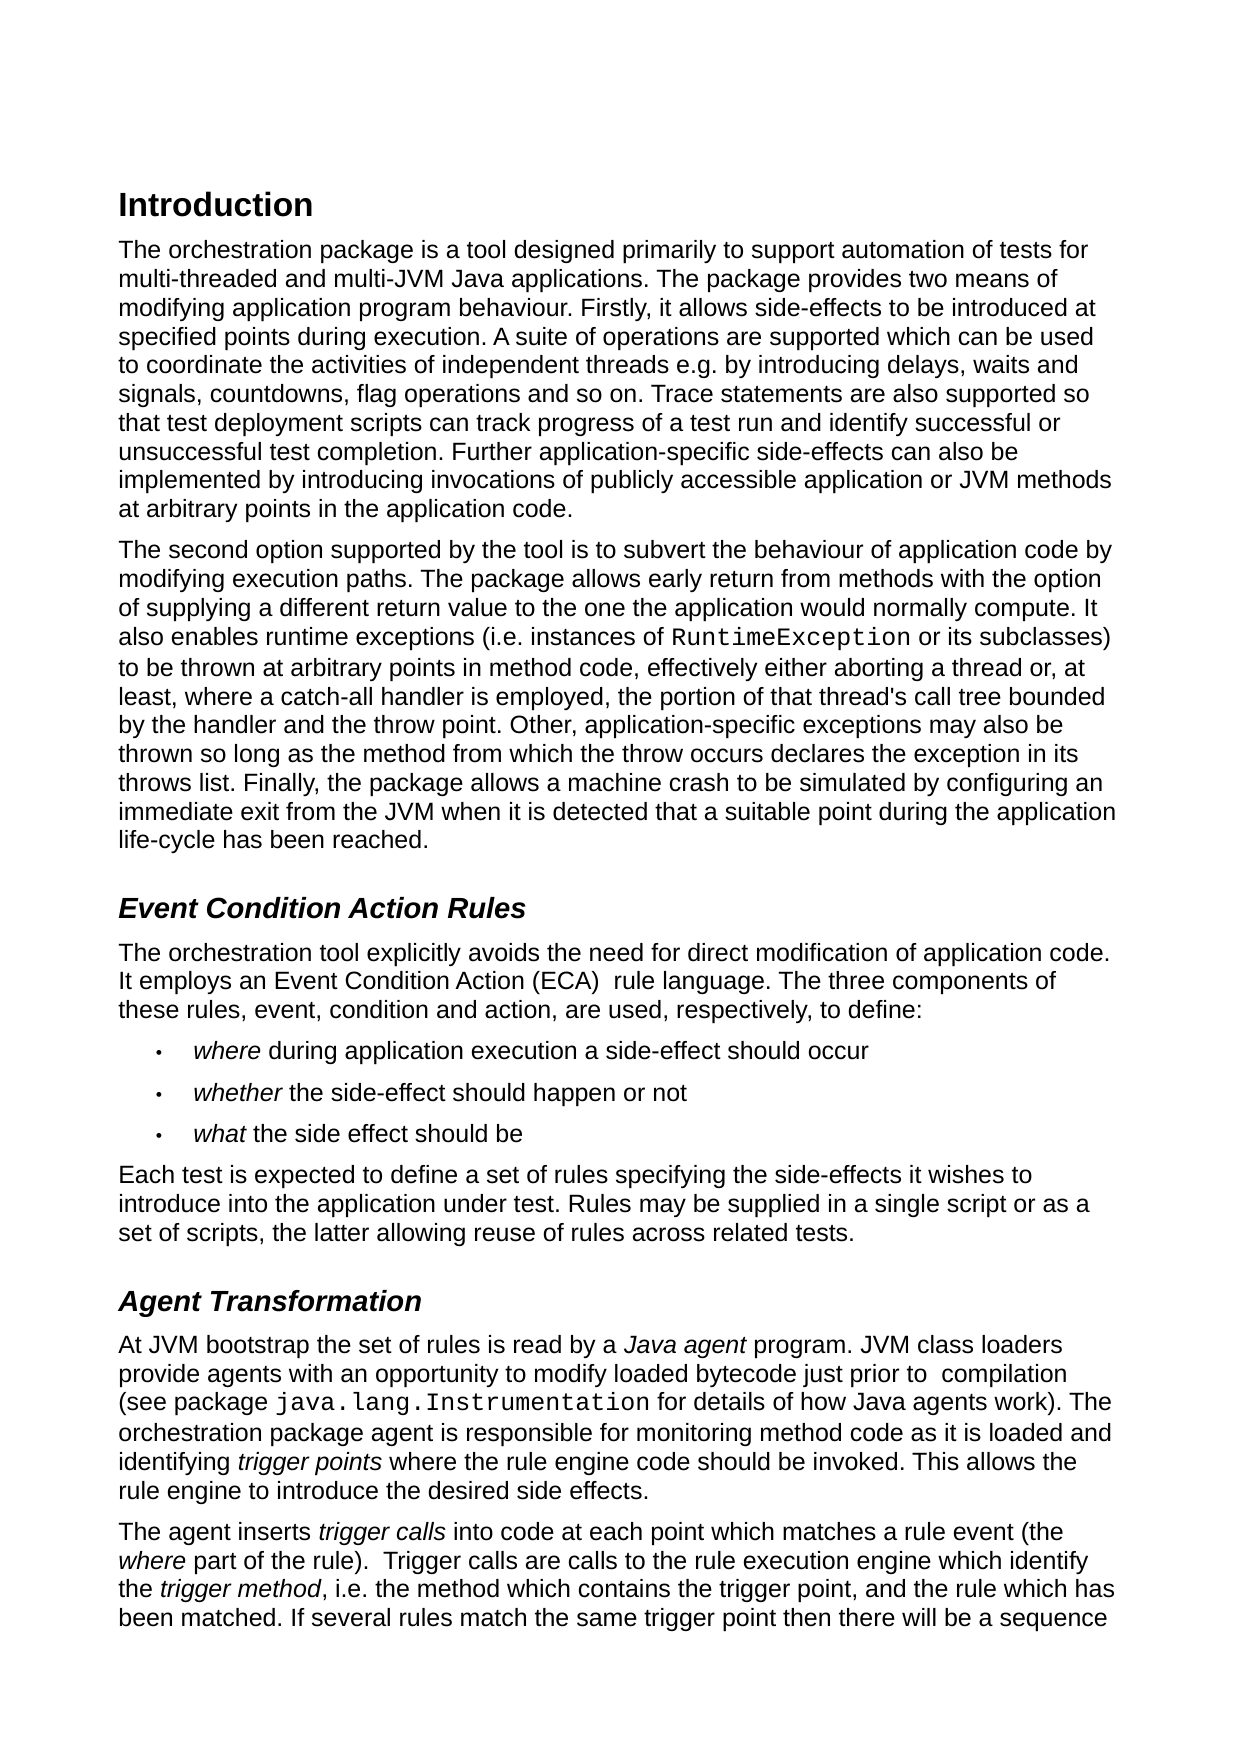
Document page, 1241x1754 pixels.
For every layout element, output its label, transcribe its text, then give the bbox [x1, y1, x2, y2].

text The orchestration package is a tool designed primarily to support automation of tests for multi-threaded and multi-JVM Java applications. The package provides two means of modifying application program behaviour. Firstly, it allows side-effects to be introduced at specified points during execution. A suite of operations are supported which can be used to coordinate the activities of independent threads e.g. by introducing delays, waits and signals, countdowns, flag operations and so on. Trace statements are also supported so that test deployment scripts can track progress of a test run and identify successful or unsuccessful test completion. Further application-specific side-effects can also be implemented by introducing invocations of publicly accessible application or JVM methods at arbitrary points in the application code. [118, 236, 1122, 523]
text Each test is expected to define a set of rules specifying the side-effects it wishes to introduce into the application under test. Rules may be supplied in a single script or as a set of scripts, the latter allowing reuse of rules across related tests. [118, 1160, 1122, 1246]
text At JVM bootstrap the set of rules is read by a Java agent program. JVM class loaders provide agents with an opportunity to modify loaded bytecode just prior to compilation (see package java.lang.Instrumentation for details of how Java agents work). The orchestration package agent is responsible for monitoring method code as it is loaded and identifying trigger points where the rule engine code should be invoked. This allows the rule engine to introduce the desired side effects. [118, 1330, 1122, 1504]
subtitle Event Condition Action Rules [118, 891, 1122, 925]
list where during application execution a side-effect should occur [156, 1036, 1122, 1065]
text The second option supported by the tool is to subvert the behaviour of application code by modifying execution paths. The package allows early return from methods with the option of supplying a different return value to the one the application would normally compute. It also enables runtime exceptions (i.e. instances of RuntimeException or its subclasses) to be thrown at arbitrary points in method code, effectively either aborting a thread or, at least, where a catch-all handler is employed, the portion of that thread's call tree bounded by the handler and the throw point. Other, application-specific exceptions may also be thrown so long as the method from which the throw occurs declares the exception in its throws list. Finally, the package allows a machine crash to be simulated by configuring an immediate exit from the JVM when it is detected that a suitable point during the application life-cycle has been reached. [118, 536, 1122, 854]
list what the side effect should be [156, 1119, 1122, 1147]
subtitle Agent Transformation [118, 1284, 1122, 1317]
text The agent inserts trigger calls into code at each point which matches a rule event (the where part of the rule). Trigger calls are calls to the rule execution engine which identify the trigger method, i.e. the method which contains the trigger point, and the rule which has been matched. If several rules match the same trigger point then there will be a sequence [118, 1517, 1122, 1632]
subtitle Introduction [118, 184, 1122, 223]
text The orchestration tool explicitly avoids the need for direct modification of application code. It employs an Event Condition Action (ECA) rule language. The three components of these rules, event, condition and action, are used, respectively, to define: [118, 937, 1122, 1024]
list whether the side-effect should happen or not [156, 1077, 1122, 1106]
